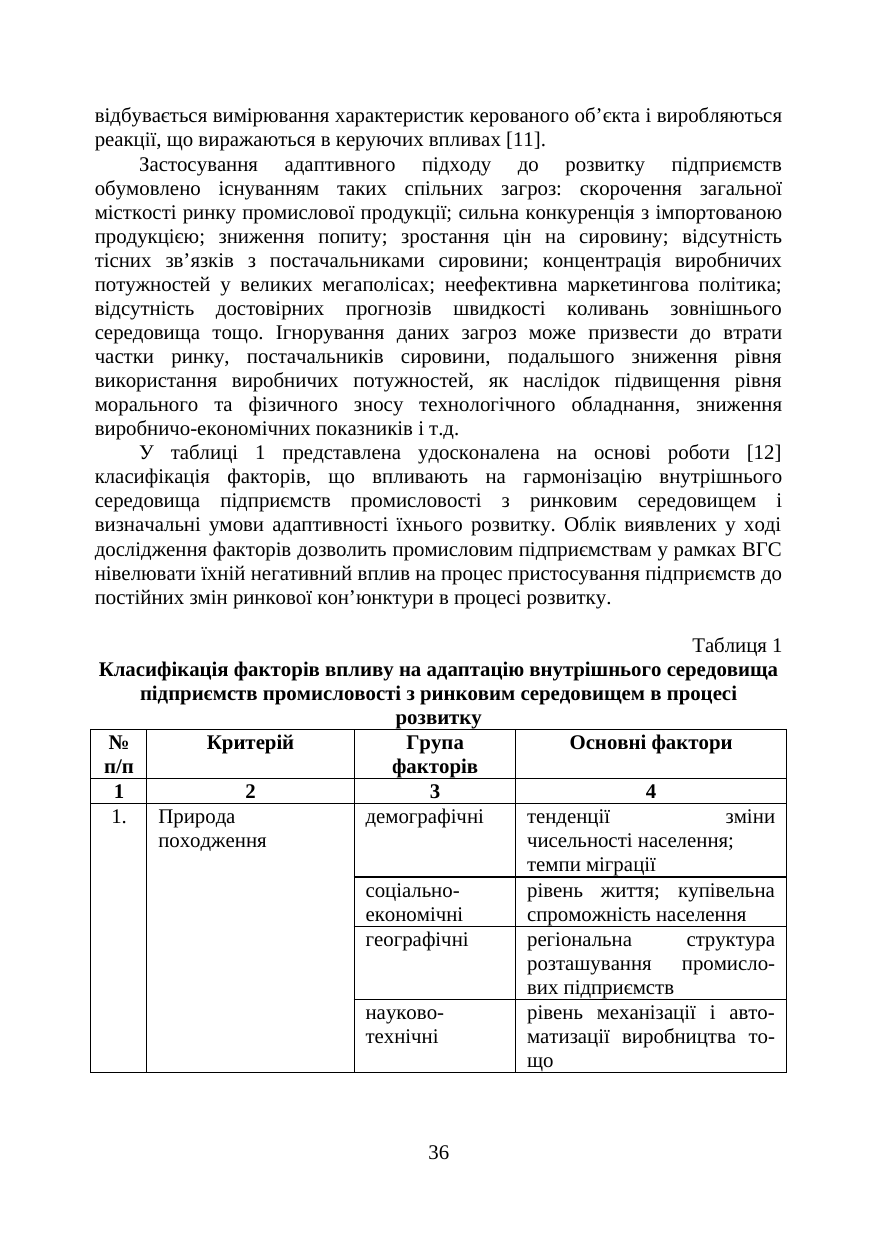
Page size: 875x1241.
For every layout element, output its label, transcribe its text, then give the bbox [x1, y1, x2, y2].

text У таблиці 1 представлена удосконалена на основі роботи [12] класифікація факторів, що впливають на гармонізацію внутрішнього середовища підприємств промисловості з ринковим середовищем і визначальні умови адаптивності їхнього розвитку. Облік виявлених у ході дослідження факторів дозволить промисловим підприємствам у рамках ВГС нівелювати їхній негативний вплив на процес пристосування підприємств до постійних змін ринкової кон’юнктури в процесі розвитку. [94, 440, 782, 609]
table_cell 1. [91, 804, 146, 1072]
table_cell 3 [355, 779, 515, 803]
table_cell рівень життя; купівельна спроможність населення [516, 878, 786, 926]
table_header № п/п [91, 730, 146, 778]
text відбувається вимірювання характеристик керованого об’єкта і виробляються реакції, що виражаються в керуючих впливах [11]. [94, 103, 782, 151]
table_cell географічні [355, 927, 515, 999]
text Застосування адаптивного підходу до розвитку підприємств обумовлено існуванням таких спільних загроз: скорочення загальної місткості ринку промислової продукції; сильна конкуренція з імпортованою продукцією; зниження попиту; зростання цін на сировину; відсутність тісних зв’язків з постачальниками сировини; концентрація виробничих потужностей у великих мегаполісах; неефективна маркетингова політика; відсутність достовірних прогнозів швидкості коливань зовнішнього середовища тощо. Ігнорування даних загроз може призвести до втрати частки ринку, постачальників сировини, подальшого зниження рівня використання виробничих потужностей, як наслідок підвищення рівня морального та фізичного зносу технологічного обладнання, зниження виробничо-економічних показників і т.д. [94, 151, 782, 440]
table_cell демографічні [355, 804, 515, 876]
table_cell 4 [516, 779, 786, 803]
table_cell Природа походження [147, 804, 354, 1072]
table_cell соціально-економічні [355, 878, 515, 926]
text Таблиця 1 [94, 633, 782, 657]
table_cell 2 [147, 779, 354, 803]
table_cell науково-технічні [355, 1000, 515, 1072]
table_header Група факторів [355, 730, 515, 778]
table_cell регіональна структура розташування промисло-вих підприємств [516, 927, 786, 999]
table_header Основні фактори [516, 730, 786, 778]
text Класифікація факторів впливу на адаптацію внутрішнього середовища підприємств промисловості з ринковим середовищем в процесі розвитку [94, 657, 782, 729]
table_cell тенденції зміни чисельності населення; темпи міграції [516, 804, 786, 876]
table_cell 1 [91, 779, 146, 803]
table_cell рівень механізації і авто-матизації виробництва то-що [516, 1000, 786, 1072]
table_header Критерій [147, 730, 354, 778]
